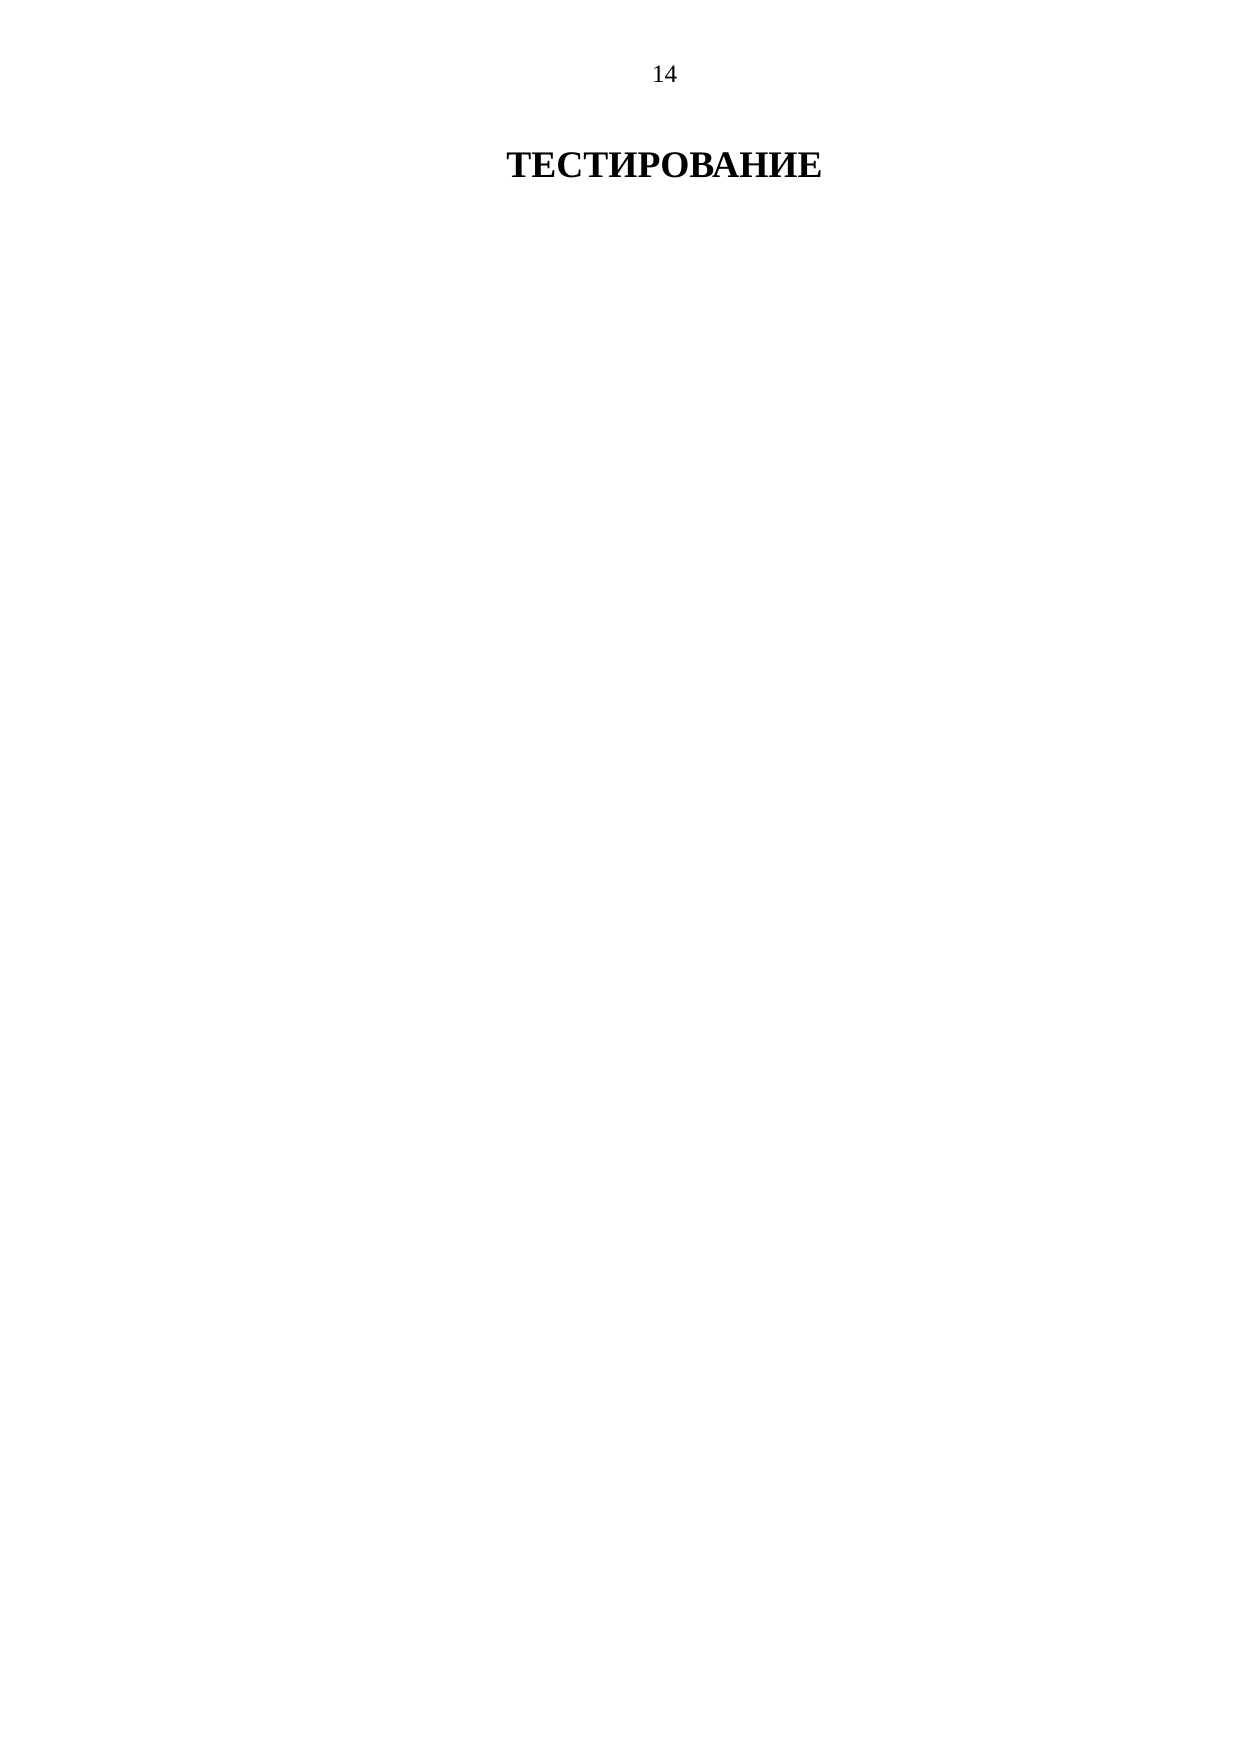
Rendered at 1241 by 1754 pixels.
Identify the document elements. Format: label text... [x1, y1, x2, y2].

subtitle тестирование [148, 142, 1181, 185]
